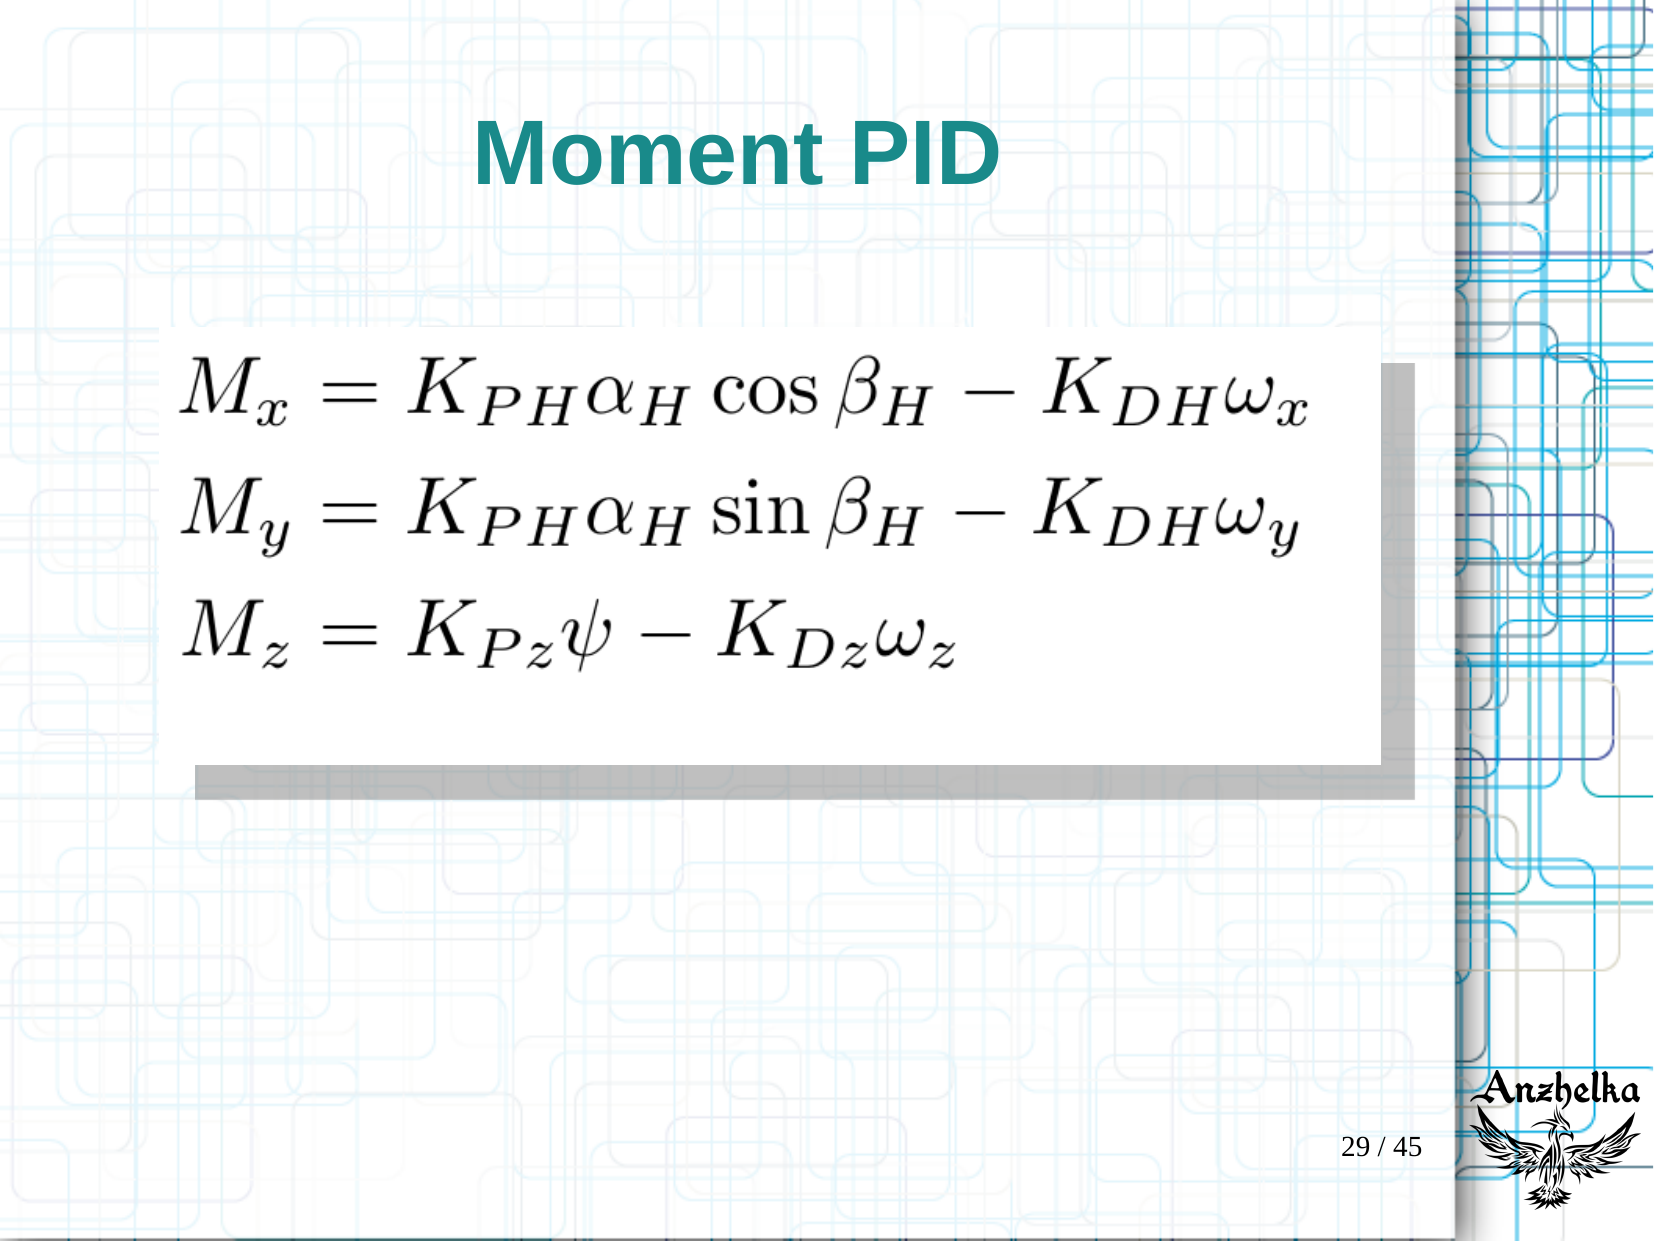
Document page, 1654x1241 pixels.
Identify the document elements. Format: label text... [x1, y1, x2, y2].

picture [0, 0, 1654, 1241]
title Moment PID [58, 49, 1417, 257]
